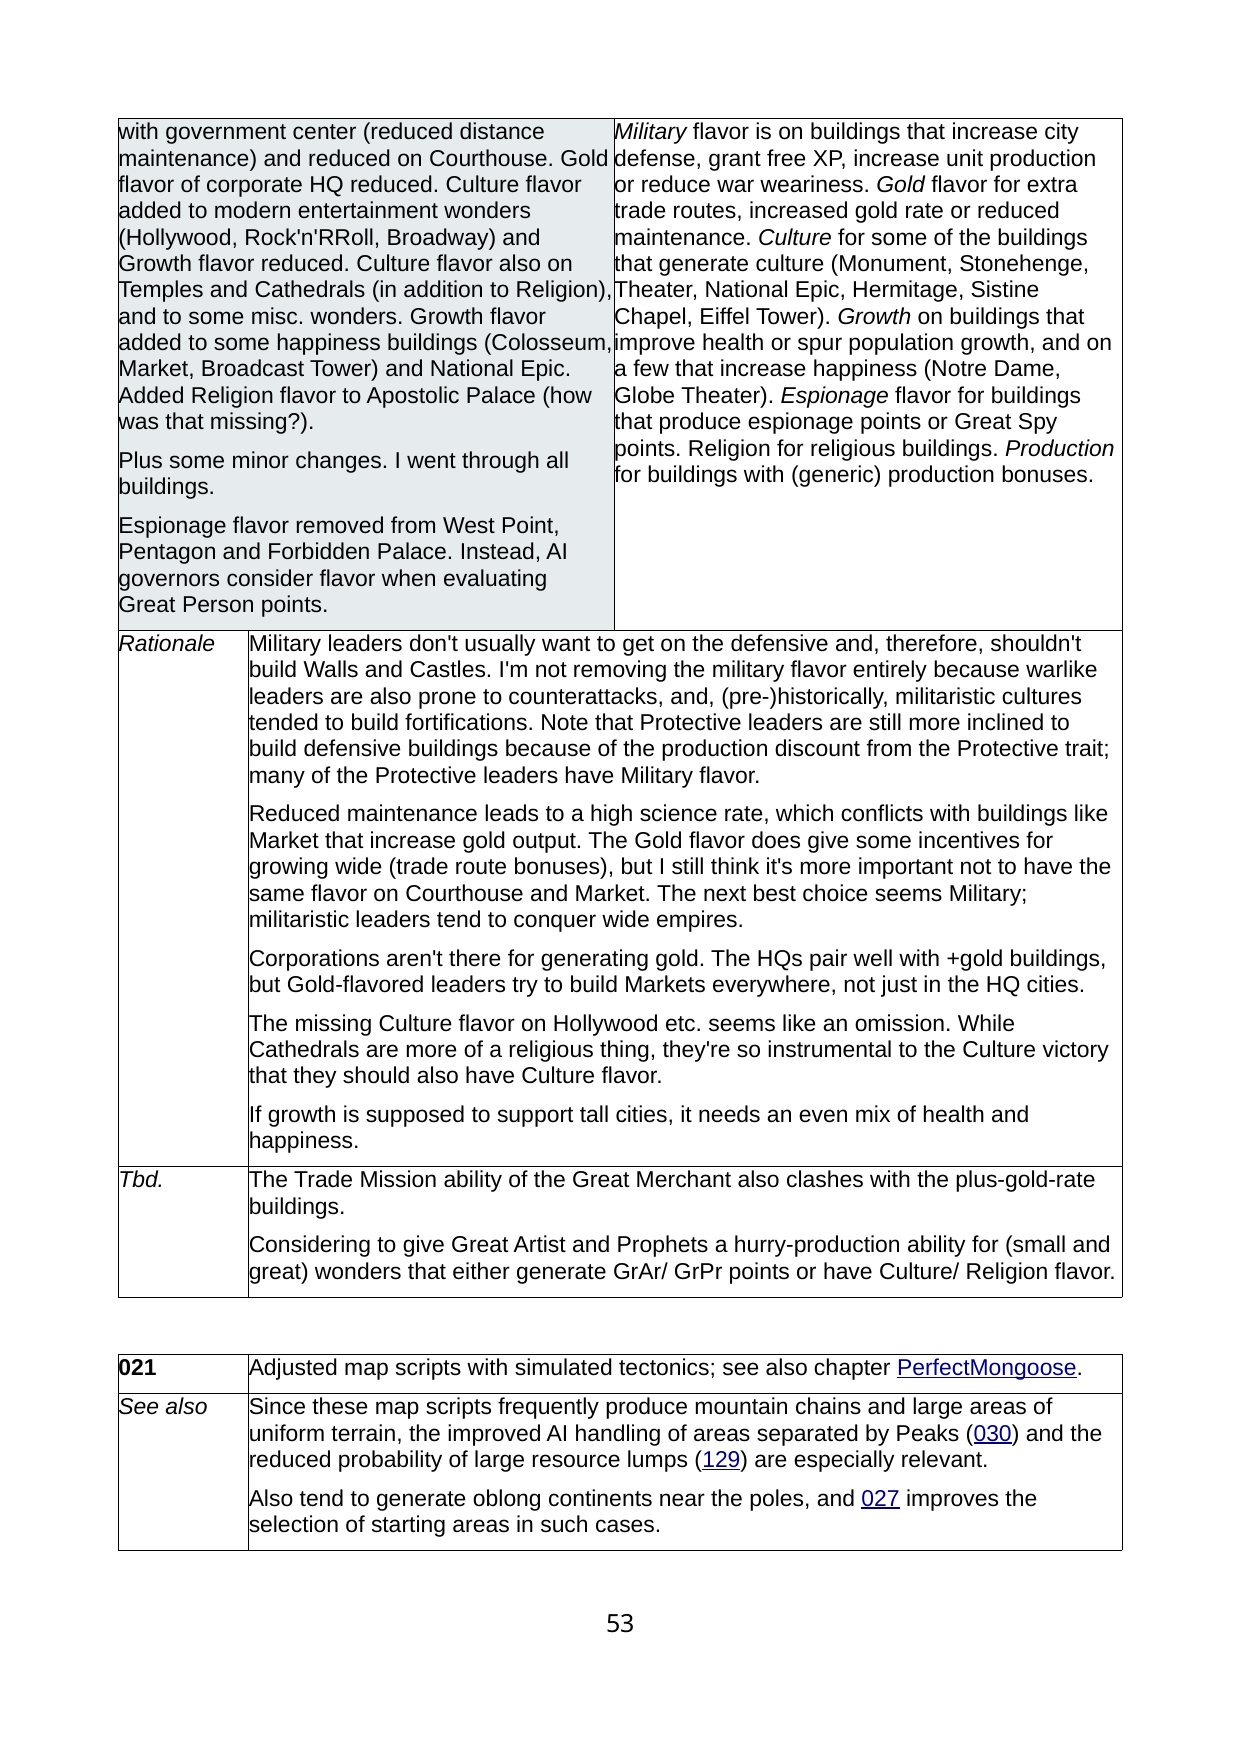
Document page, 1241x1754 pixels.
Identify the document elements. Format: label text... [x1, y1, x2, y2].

table_header 021 [119, 1355, 248, 1393]
table_cell Tbd. [119, 1167, 248, 1297]
table_cell Military leaders don't usually want to get on the defensive and, therefore, shouldn't build Walls and Castles. I'm not removing the military flavor entirely because warlike leaders are also prone to counterattacks, and, (pre-)historically, militaristic cultures tended to build fortifications. Note that Protective leaders are still more inclined to build defensive buildings because of the production discount from the Protective trait; many of the Protective leaders have Military flavor. Reduced maintenance leads to a high science rate, which conflicts with buildings like Market that increase gold output. The Gold flavor does give some incentives for growing wide (trade route bonuses), but I still think it's more important not to have the same flavor on Courthouse and Market. The next best choice seems Military; militaristic leaders tend to conquer wide empires. Corporations aren't there for generating gold. The HQs pair well with +gold buildings, but Gold-flavored leaders try to build Markets everywhere, not just in the HQ cities. The missing Culture flavor on Hollywood etc. seems like an omission. While Cathedrals are more of a religious thing, they're so instrumental to the Culture victory that they should also have Culture flavor. If growth is supposed to support tall cities, it needs an even mix of health and happiness. [249, 631, 1122, 1166]
table_cell See also [119, 1394, 248, 1550]
table_header Adjusted map scripts with simulated tectonics; see also chapter PerfectMongoose. [249, 1355, 1122, 1393]
table_cell Rationale [119, 631, 248, 1166]
table_cell Since these map scripts frequently produce mountain chains and large areas of uniform terrain, the improved AI handling of areas separated by Peaks (030) and the reduced probability of large resource lumps (129) are especially relevant. Also tend to generate oblong continents near the poles, and 027 improves the selection of starting areas in such cases. [249, 1394, 1122, 1550]
table_cell The Trade Mission ability of the Great Merchant also clashes with the plus-gold-rate buildings. Considering to give Great Artist and Prophets a hurry-production ability for (small and great) wonders that either generate GrAr/ GrPr points or have Culture/ Religion flavor. [249, 1167, 1122, 1297]
table_cell with government center (reduced distance maintenance) and reduced on Courthouse. Gold flavor of corporate HQ reduced. Culture flavor added to modern entertainment wonders (Hollywood, Rock'n'RRoll, Broadway) and Growth flavor reduced. Culture flavor also on Temples and Cathedrals (in addition to Religion), and to some misc. wonders. Growth flavor added to some happiness buildings (Colosseum, Market, Broadcast Tower) and National Epic. Added Religion flavor to Apostolic Palace (how was that missing?). Plus some minor changes. I went through all buildings. Espionage flavor removed from West Point, Pentagon and Forbidden Palace. Instead, AI governors consider flavor when evaluating Great Person points. [119, 119, 614, 630]
table_cell Military flavor is on buildings that increase city defense, grant free XP, increase unit production or reduce war weariness. Gold flavor for extra trade routes, increased gold rate or reduced maintenance. Culture for some of the buildings that generate culture (Monument, Stonehenge, Theater, National Epic, Hermitage, Sistine Chapel, Eiffel Tower). Growth on buildings that improve health or spur population growth, and on a few that increase happiness (Notre Dame, Globe Theater). Espionage flavor for buildings that produce espionage points or Great Spy points. Religion for religious buildings. Production for buildings with (generic) production bonuses. [615, 119, 1122, 630]
